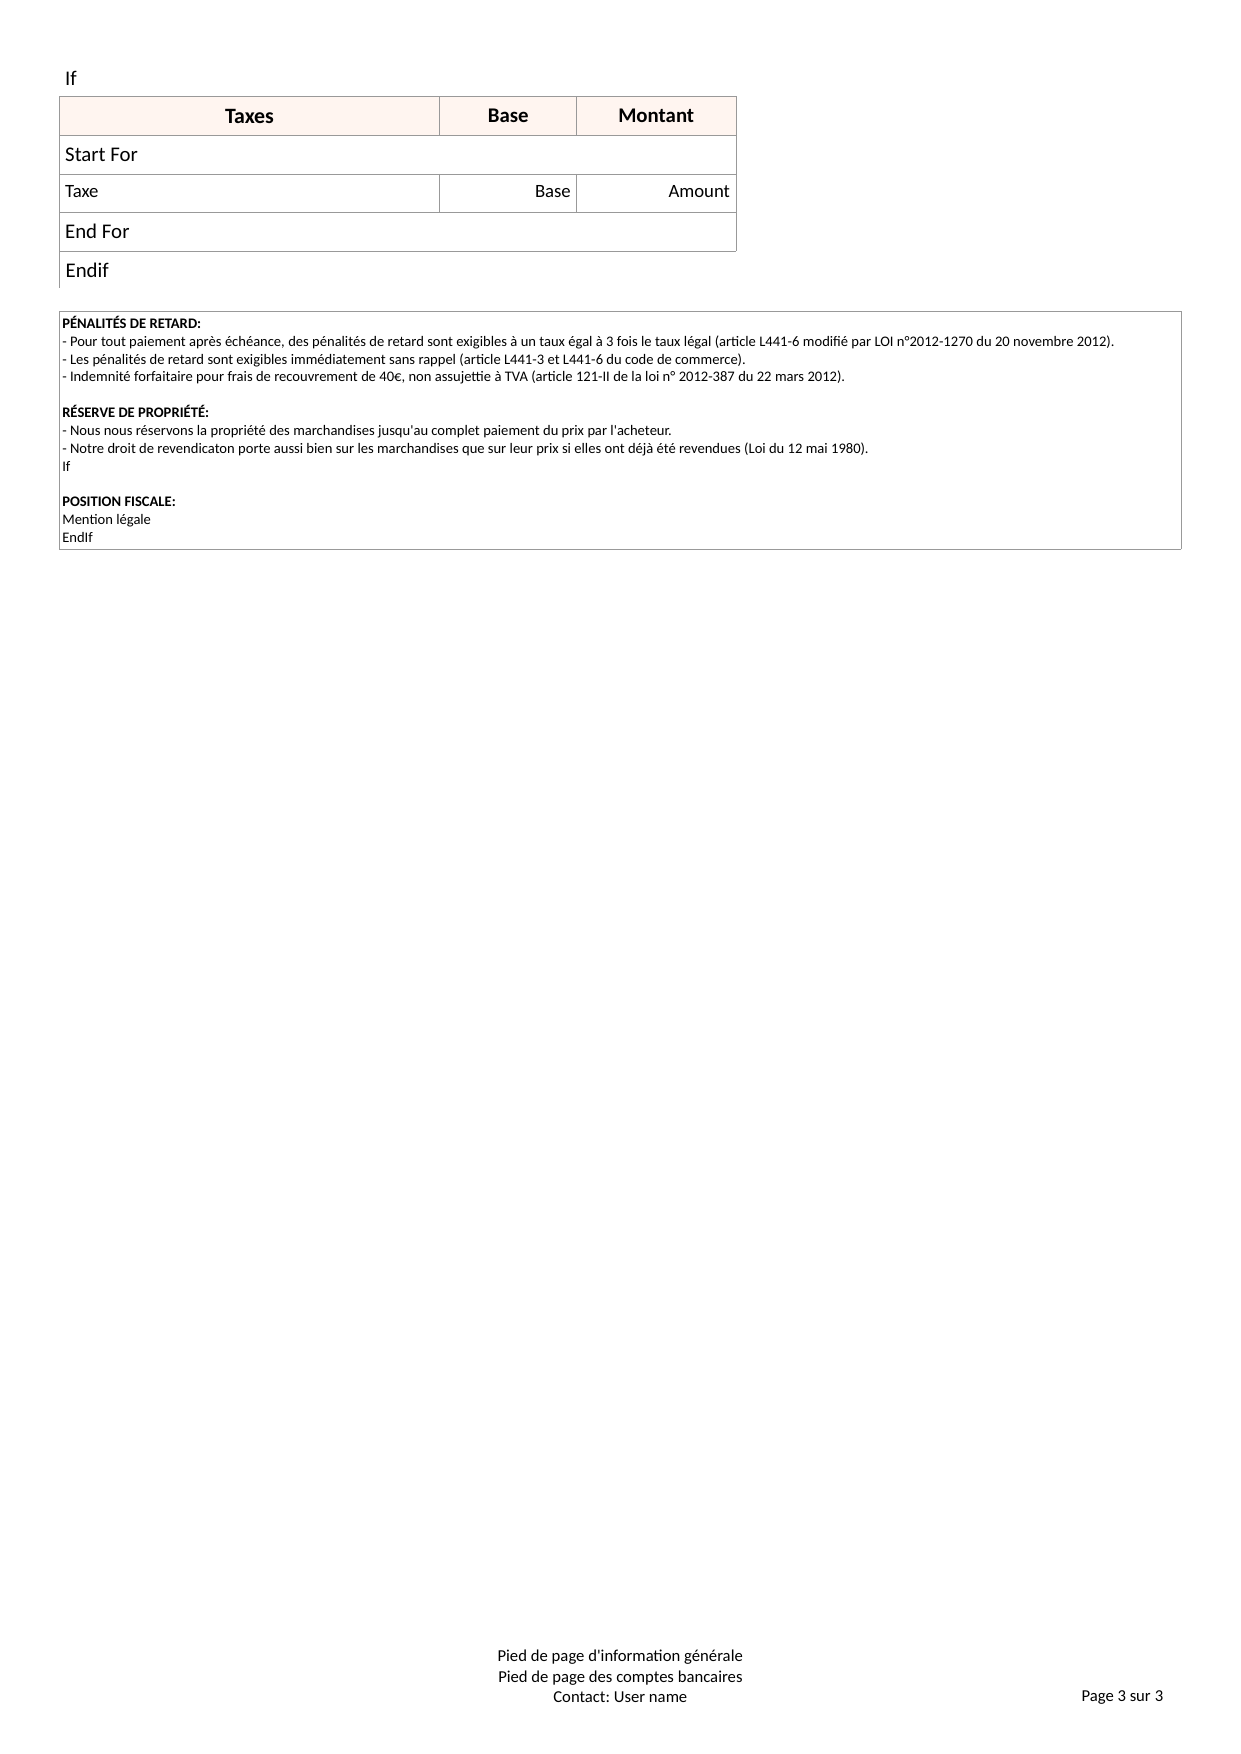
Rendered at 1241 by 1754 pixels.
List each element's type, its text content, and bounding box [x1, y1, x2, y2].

table_cell [737, 135, 1181, 174]
table_cell Taxe [60, 175, 439, 212]
table_cell [737, 212, 1181, 251]
text POSITION FISCALE: Mention légale [60, 489, 1181, 525]
table_cell Montant [577, 97, 736, 135]
table_cell Amount [577, 175, 736, 212]
text RÉSERVE DE PROPRIÉTÉ: - Nous nous réservons la propriété des marchandises jusqu'au complet paiement du prix par l'acheteur. - Notre droit de revendicaton porte aussi bien sur les marchandises que sur leur prix si elles ont déjà été revendues (Loi du 12 mai 1980). [60, 400, 1181, 454]
table_cell Taxes [60, 97, 439, 135]
text If [60, 454, 1181, 474]
table_cell Base [440, 175, 576, 212]
table_cell End For [60, 213, 736, 251]
table_cell Start For [60, 136, 736, 174]
table_cell Base [440, 97, 576, 135]
text PÉNALITÉS DE RETARD: - Pour tout paiement après échéance, des pénalités de retard sont exigibles à un taux égal à 3 fois le taux légal (article L441-6 modifié par LOI n°2012-1270 du 20 novembre 2012). - Les pénalités de retard sont exigibles immédiatement sans rappel (article L441-3 et L441-6 du code de commerce). - Indemnité forfaitaire pour frais de recouvrement de 40€, non assujettie à TVA (article 121-II de la loi n° 2012-387 du 22 mars 2012). [60, 312, 1181, 386]
table_cell Endif [60, 251, 1181, 288]
table_cell [737, 174, 1181, 212]
table_cell [737, 96, 1181, 135]
table_header If [59, 59, 1181, 96]
text EndIf [60, 525, 1181, 549]
